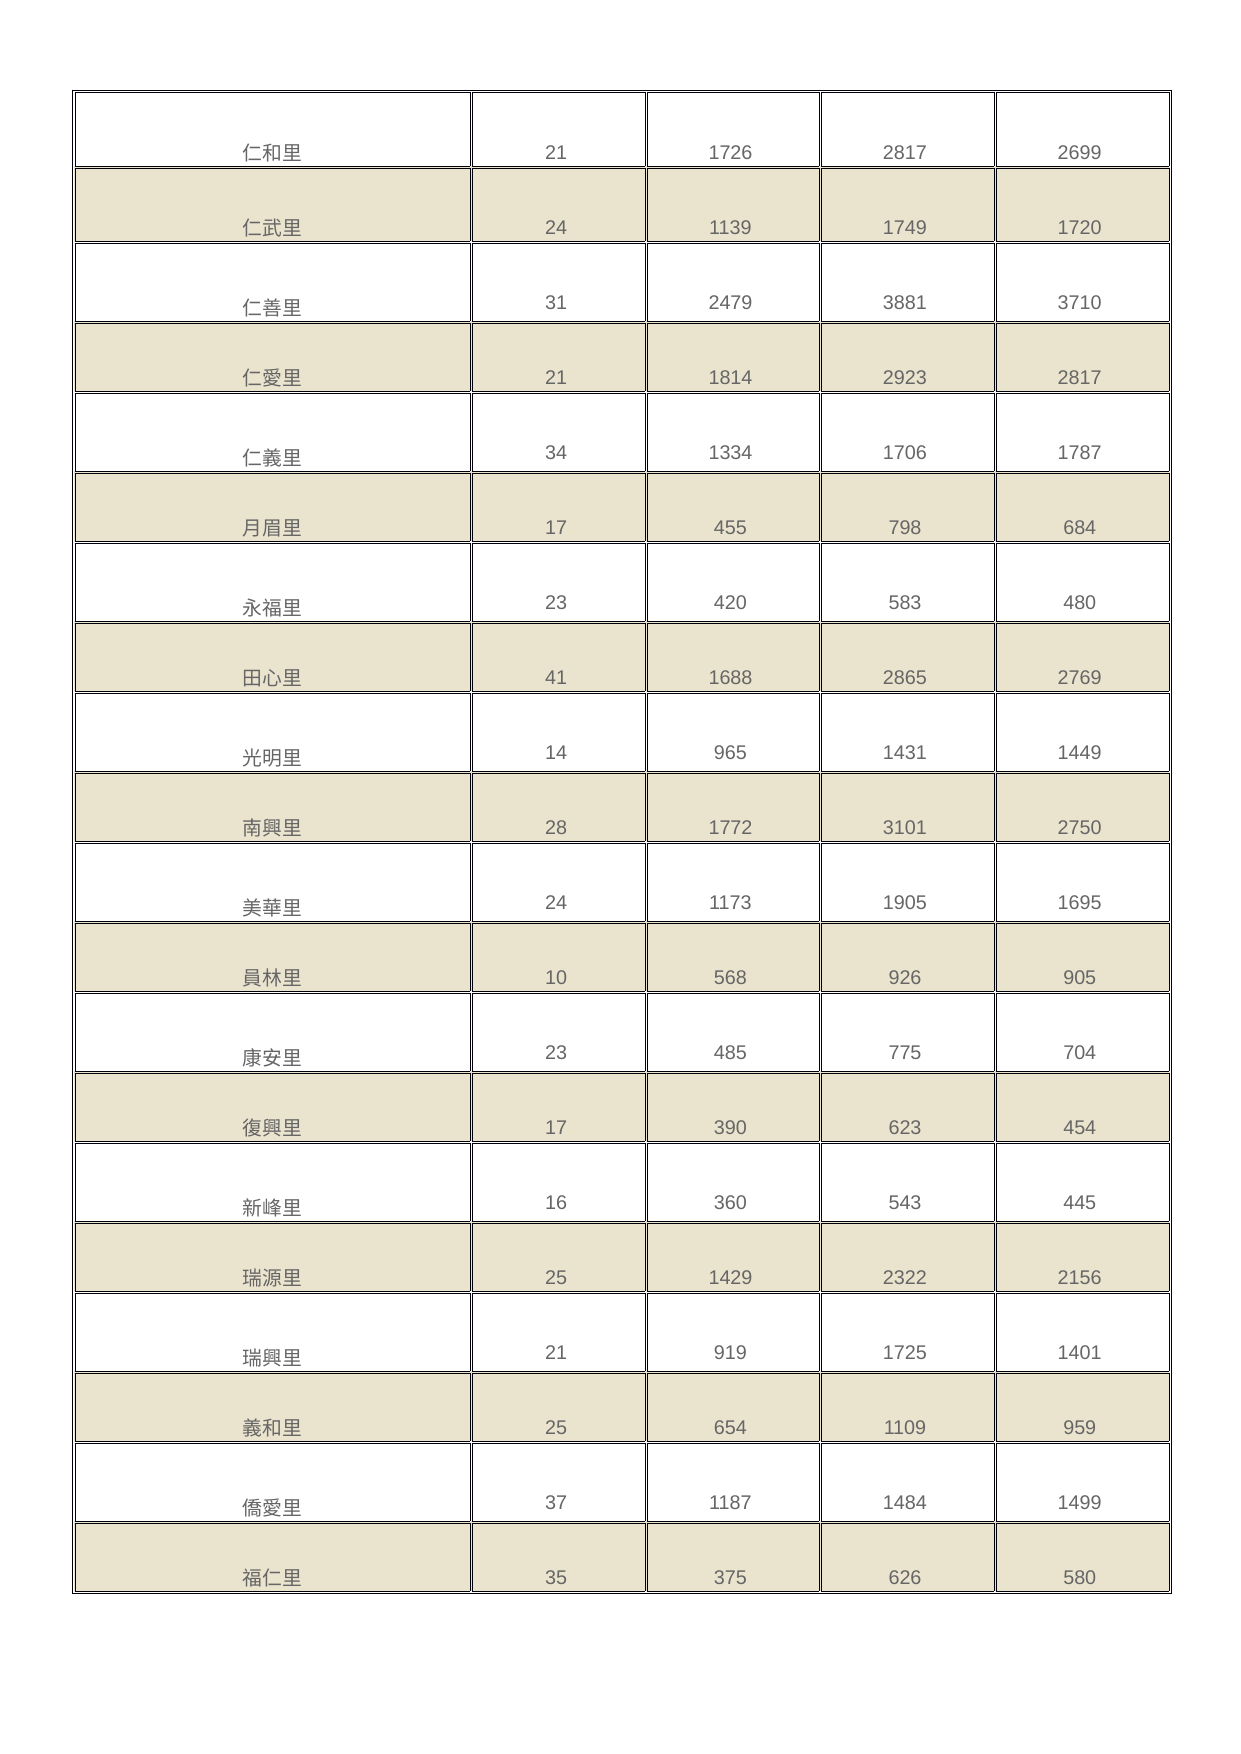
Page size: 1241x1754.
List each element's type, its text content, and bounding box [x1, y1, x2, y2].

table_cell 2699 [997, 93, 1169, 166]
table_cell 僑愛里 [76, 1444, 470, 1521]
table_cell 16 [473, 1144, 645, 1221]
table_cell 仁和里 [76, 93, 470, 166]
table_cell 3710 [997, 244, 1169, 321]
table_cell 21 [473, 93, 645, 166]
table_cell 25 [473, 1224, 645, 1291]
table_cell 2750 [997, 774, 1169, 841]
table_cell 2923 [822, 324, 994, 391]
table_cell 965 [648, 694, 819, 771]
table_cell 1173 [648, 844, 819, 921]
table_cell 485 [648, 994, 819, 1071]
table_cell 1429 [648, 1224, 819, 1291]
table_cell 360 [648, 1144, 819, 1221]
table_cell 775 [822, 994, 994, 1071]
table_cell 28 [473, 774, 645, 841]
table_cell 美華里 [76, 844, 470, 921]
table_cell 瑞源里 [76, 1224, 470, 1291]
table_cell 永福里 [76, 544, 470, 621]
table_cell 仁愛里 [76, 324, 470, 391]
table_cell 2479 [648, 244, 819, 321]
table_cell 21 [473, 1294, 645, 1371]
table_cell 31 [473, 244, 645, 321]
table_cell 1187 [648, 1444, 819, 1521]
table_cell 仁義里 [76, 394, 470, 471]
table_cell 1772 [648, 774, 819, 841]
table_cell 17 [473, 474, 645, 541]
table_cell 2769 [997, 624, 1169, 691]
table_cell 1334 [648, 394, 819, 471]
table_cell 25 [473, 1374, 645, 1441]
table_cell 1695 [997, 844, 1169, 921]
table_cell 455 [648, 474, 819, 541]
table_cell 1499 [997, 1444, 1169, 1521]
table_cell 17 [473, 1074, 645, 1141]
table_cell 14 [473, 694, 645, 771]
table_cell 3101 [822, 774, 994, 841]
table_cell 543 [822, 1144, 994, 1221]
table_cell 375 [648, 1524, 819, 1591]
table_cell 康安里 [76, 994, 470, 1071]
table_cell 3881 [822, 244, 994, 321]
table_cell 623 [822, 1074, 994, 1141]
table_cell 田心里 [76, 624, 470, 691]
table_cell 24 [473, 169, 645, 241]
table_cell 905 [997, 924, 1169, 991]
table_cell 2322 [822, 1224, 994, 1291]
table_cell 1749 [822, 169, 994, 241]
table_cell 瑞興里 [76, 1294, 470, 1371]
table_cell 1726 [648, 93, 819, 166]
table_cell 光明里 [76, 694, 470, 771]
table_cell 1706 [822, 394, 994, 471]
table_cell 1139 [648, 169, 819, 241]
table_cell 704 [997, 994, 1169, 1071]
table_cell 798 [822, 474, 994, 541]
table_cell 復興里 [76, 1074, 470, 1141]
table_cell 626 [822, 1524, 994, 1591]
table_cell 654 [648, 1374, 819, 1441]
table_cell 1787 [997, 394, 1169, 471]
table_cell 568 [648, 924, 819, 991]
table_cell 1449 [997, 694, 1169, 771]
table_cell 南興里 [76, 774, 470, 841]
table_cell 2817 [997, 324, 1169, 391]
table_cell 2865 [822, 624, 994, 691]
table_cell 41 [473, 624, 645, 691]
table_cell 480 [997, 544, 1169, 621]
table_cell 420 [648, 544, 819, 621]
table_cell 新峰里 [76, 1144, 470, 1221]
table_cell 1431 [822, 694, 994, 771]
table_cell 義和里 [76, 1374, 470, 1441]
table_cell 24 [473, 844, 645, 921]
table_cell 1814 [648, 324, 819, 391]
table_cell 21 [473, 324, 645, 391]
table_cell 23 [473, 544, 645, 621]
table_cell 1720 [997, 169, 1169, 241]
table_cell 580 [997, 1524, 1169, 1591]
table_cell 583 [822, 544, 994, 621]
table_cell 1109 [822, 1374, 994, 1441]
table_cell 1688 [648, 624, 819, 691]
table_cell 35 [473, 1524, 645, 1591]
table_cell 1484 [822, 1444, 994, 1521]
table_cell 37 [473, 1444, 645, 1521]
table_cell 390 [648, 1074, 819, 1141]
table_cell 919 [648, 1294, 819, 1371]
table_cell 959 [997, 1374, 1169, 1441]
table_cell 2817 [822, 93, 994, 166]
table_cell 仁武里 [76, 169, 470, 241]
table_cell 1725 [822, 1294, 994, 1371]
table_cell 福仁里 [76, 1524, 470, 1591]
table_cell 員林里 [76, 924, 470, 991]
table_cell 454 [997, 1074, 1169, 1141]
table_cell 445 [997, 1144, 1169, 1221]
table_cell 684 [997, 474, 1169, 541]
table_cell 仁善里 [76, 244, 470, 321]
table_cell 1905 [822, 844, 994, 921]
table_cell 23 [473, 994, 645, 1071]
table_cell 10 [473, 924, 645, 991]
table_cell 926 [822, 924, 994, 991]
table_cell 2156 [997, 1224, 1169, 1291]
table_cell 34 [473, 394, 645, 471]
table_cell 1401 [997, 1294, 1169, 1371]
table_cell 月眉里 [76, 474, 470, 541]
